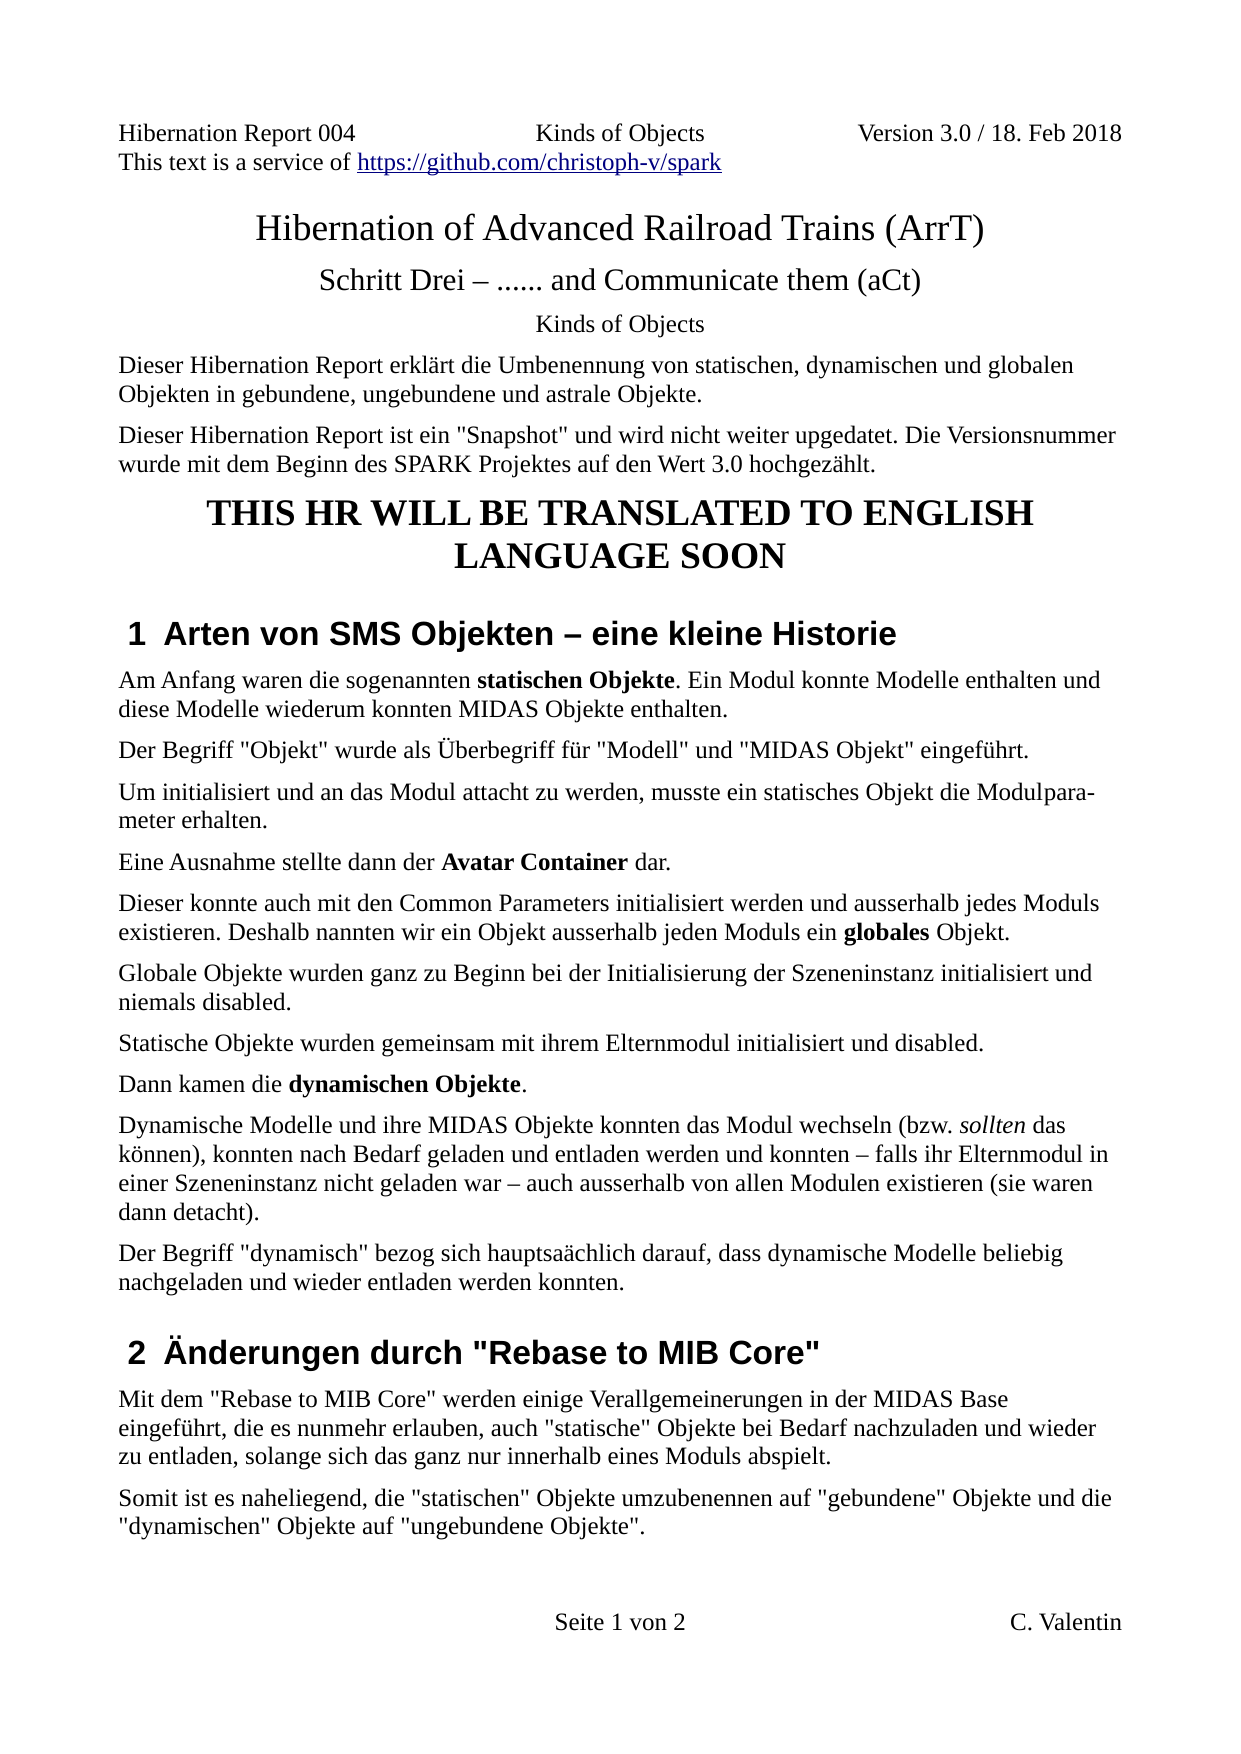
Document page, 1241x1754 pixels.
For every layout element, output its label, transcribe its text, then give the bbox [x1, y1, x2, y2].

text Eine Ausnahme stellte dann der Avatar Container dar. [118, 847, 1122, 875]
text Dieser Hibernation Report erklärt die Umbenennung von statischen, dynamischen und globalen Objekten in gebundene, ungebundene und astrale Objekte. [118, 350, 1122, 408]
text Um initialisiert und an das Modul attacht zu werden, musste ein statisches Objekt die Modul­para­meter erhalten. [118, 777, 1122, 834]
text Dieser konnte auch mit den Common Parameters initialisiert werden und ausserhalb jedes Moduls existieren. Deshalb nannten wir ein Objekt ausserhalb jeden Moduls ein globales Objekt. [118, 888, 1122, 945]
text Dann kamen die dynamischen Objekte. [118, 1069, 1122, 1098]
text Schritt Drei – ...... and Communicate them (aCt) [118, 261, 1122, 297]
text Statische Objekte wurden gemeinsam mit ihrem Elternmodul initialisiert und disabled. [118, 1028, 1122, 1057]
text Dieser Hibernation Report ist ein "Snapshot" und wird nicht weiter upgedatet. Die Versionsnummer wurde mit dem Beginn des SPARK Projektes auf den Wert 3.0 hochgezählt. [118, 420, 1122, 478]
subtitle Änderungen durch "Rebase to MIB Core" [118, 1333, 1122, 1371]
text Der Begriff "Objekt" wurde als Überbegriff für "Modell" und "MIDAS Objekt" eingeführt. [118, 735, 1122, 764]
text Am Anfang waren die sogenannten statischen Objekte. Ein Modul konnte Modelle enthalten und diese Modelle wiederum konnten MIDAS Objekte enthalten. [118, 665, 1122, 723]
text Globale Objekte wurden ganz zu Beginn bei der Initialisierung der Szeneninstanz initialisiert und niemals disabled. [118, 958, 1122, 1015]
text Mit dem "Rebase to MIB Core" werden einige Verallgemeinerungen in der MIDAS Base eingeführt, die es nunmehr erlauben, auch "statische" Objekte bei Bedarf nachzuladen und wieder zu entladen, solange sich das ganz nur innerhalb eines Moduls abspielt. [118, 1384, 1122, 1470]
text Hibernation of Advanced Railroad Trains (ArrT) [118, 205, 1122, 248]
text THIS HR WILL BE TRANSLATED TO ENGLISH LANGUAGE SOON [118, 490, 1122, 577]
text Der Begriff "dynamisch" bezog sich hauptsaächlich darauf, dass dynamische Modelle beliebig nachgeladen und wieder entladen werden konnten. [118, 1238, 1122, 1295]
text Somit ist es naheliegend, die "statischen" Objekte umzubenennen auf "gebundene" Objekte und die "dynamischen" Objekte auf "ungebundene Objekte". [118, 1483, 1122, 1540]
text Dynamische Modelle und ihre MIDAS Objekte konnten das Modul wechseln (bzw. sollten das können), konnten nach Bedarf geladen und entladen werden und konnten – falls ihr Elternmodul in einer Szeneninstanz nicht geladen war – auch ausserhalb von allen Modulen existieren (sie waren dann detacht). [118, 1110, 1122, 1225]
subtitle Arten von SMS Objekten – eine kleine Historie [118, 614, 1122, 653]
text Kinds of Objects [118, 309, 1122, 338]
